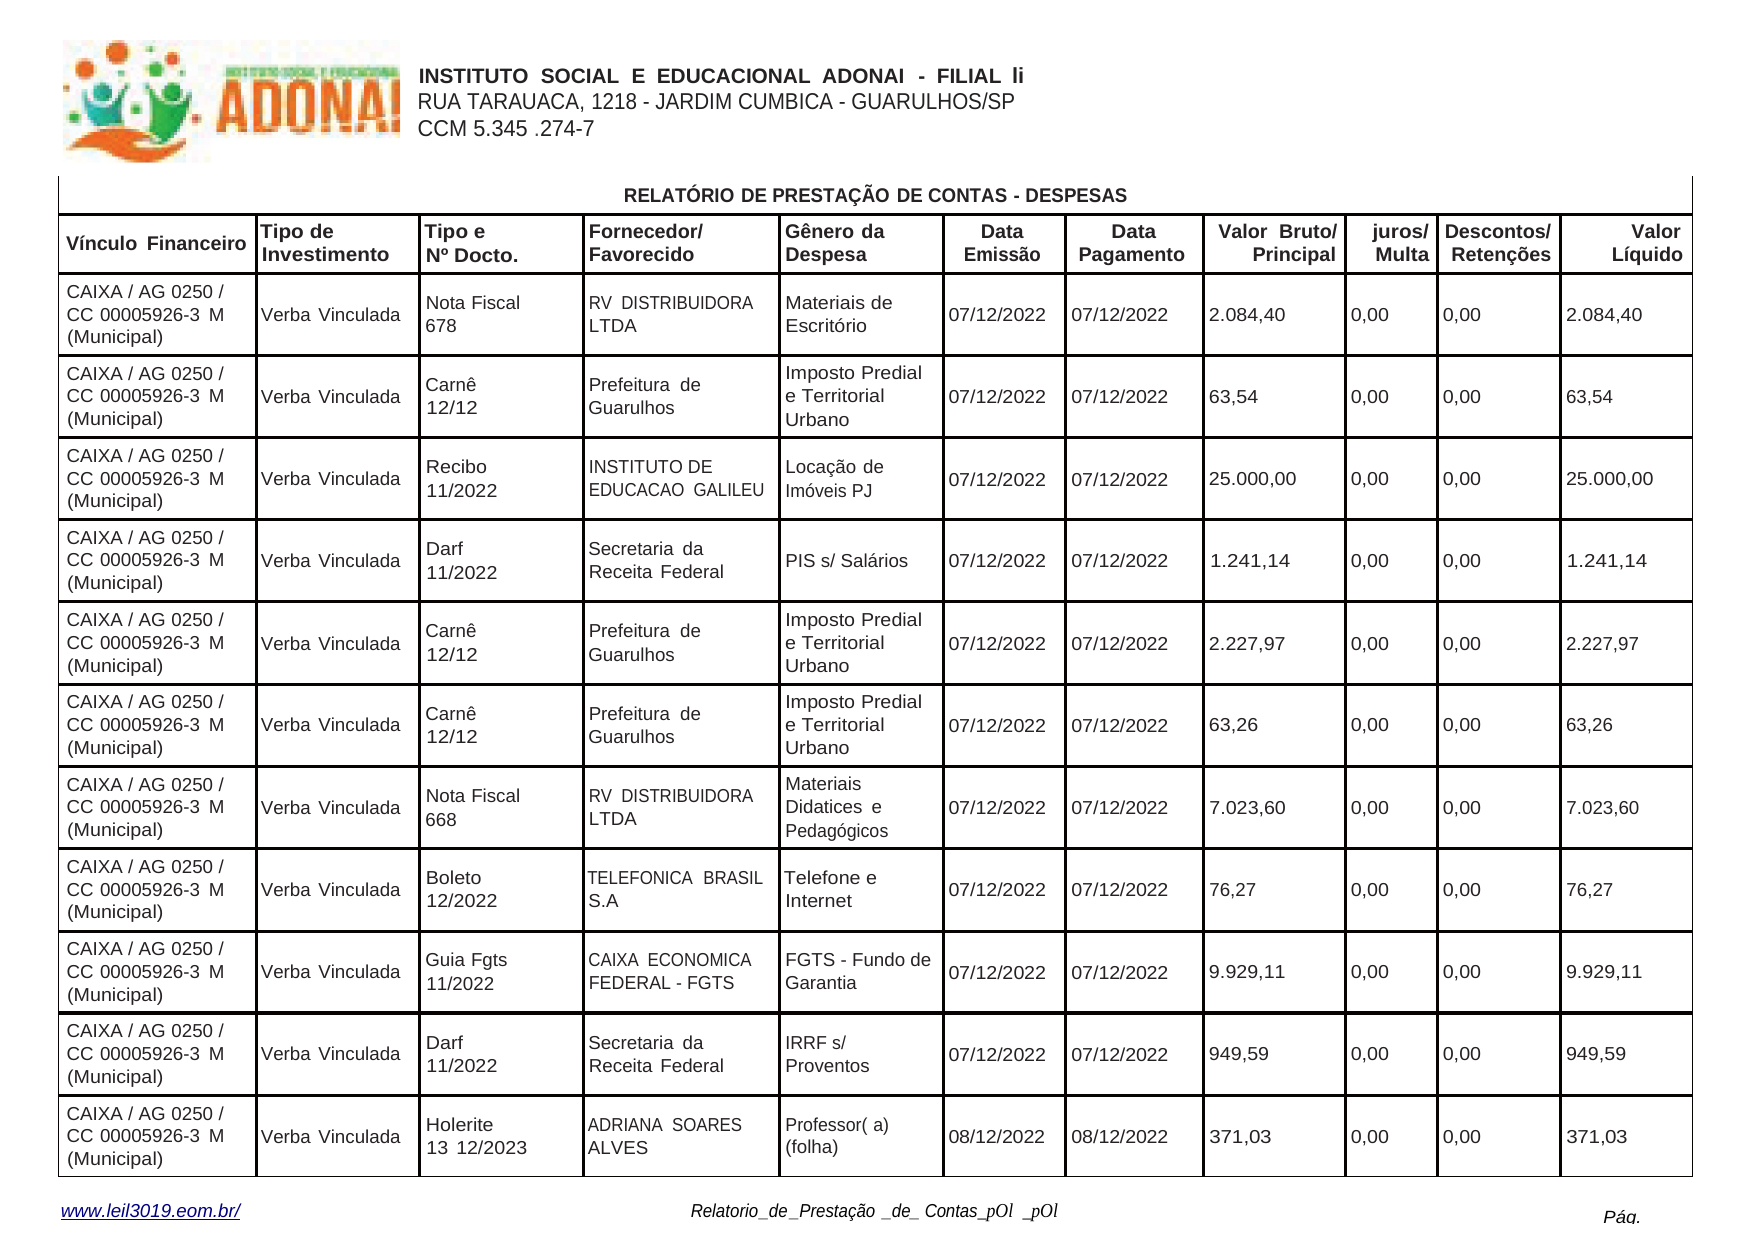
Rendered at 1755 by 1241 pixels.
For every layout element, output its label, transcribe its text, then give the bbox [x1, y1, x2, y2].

table_cell Verba Vinculada [258, 275, 418, 354]
table_cell 07/12/2022 [1067, 439, 1202, 518]
table_cell CAIXA / AG 0250 / CC 00005926-3 M (Municipal) [59, 686, 255, 765]
table_cell 76,27 [1562, 850, 1692, 929]
table_cell Verba Vinculada [258, 439, 418, 518]
table_cell 0,00 [1439, 1015, 1559, 1094]
table_cell Secretaria da Receita Federal [585, 1015, 778, 1094]
table_cell 07/12/2022 [1067, 275, 1202, 354]
table_cell CAIXA / AG 0250 / CC 00005926-3 M (Municipal) [59, 1097, 255, 1176]
table_cell Prefeitura de Guarulhos [585, 357, 778, 436]
table_cell 63,26 [1562, 686, 1692, 765]
table_cell Valor Bruto/ Principal [1205, 216, 1344, 272]
table_cell 07/12/2022 [945, 1015, 1064, 1094]
table_cell 9.929,11 [1205, 933, 1344, 1011]
table_cell 07/12/2022 [945, 275, 1064, 354]
table_cell 07/12/2022 [945, 850, 1064, 929]
table_cell 0,00 [1347, 275, 1436, 354]
table_cell Prefeitura de Guarulhos [585, 686, 778, 765]
table_cell Darf 11/2022 [421, 1015, 582, 1094]
table_cell Fornecedor/ Favorecido [585, 216, 778, 272]
table_cell Vínculo Financeiro [59, 216, 255, 272]
table_cell CAIXA / AG 0250 / CC 00005926-3 M (Municipal) [59, 603, 255, 682]
table_cell CAIXA / AG 0250 / CC 00005926-3 M (Municipal) [59, 357, 255, 436]
table_cell Guia Fgts 11/2022 [421, 933, 582, 1011]
table_cell CAIXA ECONOMICA FEDERAL - FGTS [585, 933, 778, 1011]
table_cell CAIXA / AG 0250 / CC 00005926-3 M (Municipal) [59, 275, 255, 354]
table_cell 0,00 [1347, 439, 1436, 518]
table_cell Professor( a) (folha) [781, 1097, 942, 1176]
table_cell 0,00 [1347, 686, 1436, 765]
table_cell Telefone e Internet [781, 850, 942, 929]
table_cell 07/12/2022 [1067, 357, 1202, 436]
table_cell Verba Vinculada [258, 1015, 418, 1094]
table_cell 07/12/2022 [1067, 521, 1202, 600]
table_cell 2.084,40 [1562, 275, 1692, 354]
table_cell 0,00 [1439, 686, 1559, 765]
table_cell 07/12/2022 [1067, 603, 1202, 682]
table_cell Holerite 13 12/2023 [421, 1097, 582, 1176]
table_cell juros/ Multa [1347, 216, 1436, 272]
table_cell 0,00 [1439, 768, 1559, 847]
table_cell Verba Vinculada [258, 850, 418, 929]
table_cell TELEFONICA BRASIL S.A [585, 850, 778, 929]
table_cell Verba Vinculada [258, 521, 418, 600]
table_cell 371,03 [1205, 1097, 1344, 1176]
table_cell CAIXA / AG 0250 / CC 00005926-3 M (Municipal) [59, 521, 255, 600]
table_cell 0,00 [1347, 933, 1436, 1011]
table_cell Carnê 12/12 [421, 357, 582, 436]
table_cell Prefeitura de Guarulhos [585, 603, 778, 682]
table_cell FGTS - Fundo de Garantia [781, 933, 942, 1011]
table_cell Valor Líquido [1562, 216, 1692, 272]
table_cell Data Emissão [945, 216, 1064, 272]
table_cell 0,00 [1347, 603, 1436, 682]
table_cell Locação de Imóveis PJ [781, 439, 942, 518]
table_cell 0,00 [1347, 1015, 1436, 1094]
table_cell 07/12/2022 [1067, 1015, 1202, 1094]
table_cell 07/12/2022 [945, 439, 1064, 518]
table_cell Verba Vinculada [258, 1097, 418, 1176]
table_cell 0,00 [1347, 850, 1436, 929]
table_cell CAIXA / AG 0250 / CC 00005926-3 M (Municipal) [59, 768, 255, 847]
table_cell 0,00 [1439, 1097, 1559, 1176]
table_cell Recibo 11/2022 [421, 439, 582, 518]
table_cell 949,59 [1562, 1015, 1692, 1094]
table_cell 25.000,00 [1562, 439, 1692, 518]
table_cell CAIXA / AG 0250 / CC 00005926-3 M (Municipal) [59, 850, 255, 929]
table_cell Tipo de Investimento [258, 216, 418, 272]
table_cell Boleto 12/2022 [421, 850, 582, 929]
table_cell Verba Vinculada [258, 686, 418, 765]
table_cell 7.023,60 [1562, 768, 1692, 847]
table_cell Nota Fiscal 678 [421, 275, 582, 354]
table_cell CAIXA / AG 0250 / CC 00005926-3 M (Municipal) [59, 933, 255, 1011]
table_cell 0,00 [1347, 521, 1436, 600]
table_cell CAIXA / AG 0250 / CC 00005926-3 M (Municipal) [59, 1015, 255, 1094]
table_cell RV DISTRIBUIDORA LTDA [585, 275, 778, 354]
table_cell 2.227,97 [1205, 603, 1344, 682]
table_cell 0,00 [1439, 357, 1559, 436]
table_cell 0,00 [1439, 603, 1559, 682]
table_cell 63,26 [1205, 686, 1344, 765]
table_cell Verba Vinculada [258, 357, 418, 436]
table_cell 07/12/2022 [945, 768, 1064, 847]
table_cell Tipo e Nº Docto. [421, 216, 582, 272]
table_cell Data Pagamento [1067, 216, 1202, 272]
table_cell 1.241,14 [1205, 521, 1344, 600]
table_cell Gênero da Despesa [781, 216, 942, 272]
table_cell 07/12/2022 [945, 603, 1064, 682]
table_cell Darf 11/2022 [421, 521, 582, 600]
table_cell 0,00 [1439, 439, 1559, 518]
table_cell Carnê 12/12 [421, 603, 582, 682]
table_cell 371,03 [1562, 1097, 1692, 1176]
table_cell Imposto Predial e Territorial Urbano [781, 357, 942, 436]
table_cell 0,00 [1439, 275, 1559, 354]
table_cell 63,54 [1205, 357, 1344, 436]
table_cell Verba Vinculada [258, 603, 418, 682]
table_cell 0,00 [1439, 850, 1559, 929]
table_cell 07/12/2022 [1067, 768, 1202, 847]
table_cell Materiais Didatices e Pedagógicos [781, 768, 942, 847]
table_cell RV DISTRIBUIDORA LTDA [585, 768, 778, 847]
table_cell 07/12/2022 [945, 686, 1064, 765]
table_cell 0,00 [1347, 357, 1436, 436]
table_cell 76,27 [1205, 850, 1344, 929]
table_cell 0,00 [1347, 1097, 1436, 1176]
table_cell 1.241,14 [1562, 521, 1692, 600]
table_cell Descontos/ Retenções [1439, 216, 1559, 272]
table_cell Carnê 12/12 [421, 686, 582, 765]
table_cell 07/12/2022 [945, 933, 1064, 1011]
table_cell Verba Vinculada [258, 933, 418, 1011]
table_cell ADRIANA SOARES ALVES [585, 1097, 778, 1176]
table_cell 08/12/2022 [945, 1097, 1064, 1176]
table_cell 949,59 [1205, 1015, 1344, 1094]
table_cell INSTITUTO DE EDUCACAO GALILEU [585, 439, 778, 518]
table_cell PIS s/ Salários [781, 521, 942, 600]
table_cell IRRF s/ Proventos [781, 1015, 942, 1094]
table_cell 25.000,00 [1205, 439, 1344, 518]
table_cell 07/12/2022 [945, 357, 1064, 436]
table_cell Imposto Predial e Territorial Urbano [781, 686, 942, 765]
table_cell Secretaria da Receita Federal [585, 521, 778, 600]
table_cell 0,00 [1347, 768, 1436, 847]
table_cell 08/12/2022 [1067, 1097, 1202, 1176]
table_cell 2.084,40 [1205, 275, 1344, 354]
table_header RELATÓRIO DE PRESTAÇÃO DE CONTAS - DESPESAS [59, 176, 1692, 213]
table_cell CAIXA / AG 0250 / CC 00005926-3 M (Municipal) [59, 439, 255, 518]
table_cell Verba Vinculada [258, 768, 418, 847]
table_cell 0,00 [1439, 933, 1559, 1011]
table_cell 07/12/2022 [945, 521, 1064, 600]
table_cell Imposto Predial e Territorial Urbano [781, 603, 942, 682]
table_cell 07/12/2022 [1067, 933, 1202, 1011]
table_cell 0,00 [1439, 521, 1559, 600]
table_cell 2.227,97 [1562, 603, 1692, 682]
table_cell 7.023,60 [1205, 768, 1344, 847]
table_cell 9.929,11 [1562, 933, 1692, 1011]
table_cell 07/12/2022 [1067, 686, 1202, 765]
table_cell Nota Fiscal 668 [421, 768, 582, 847]
table_cell 07/12/2022 [1067, 850, 1202, 929]
table_cell Materiais de Escritório [781, 275, 942, 354]
table_cell 63,54 [1562, 357, 1692, 436]
